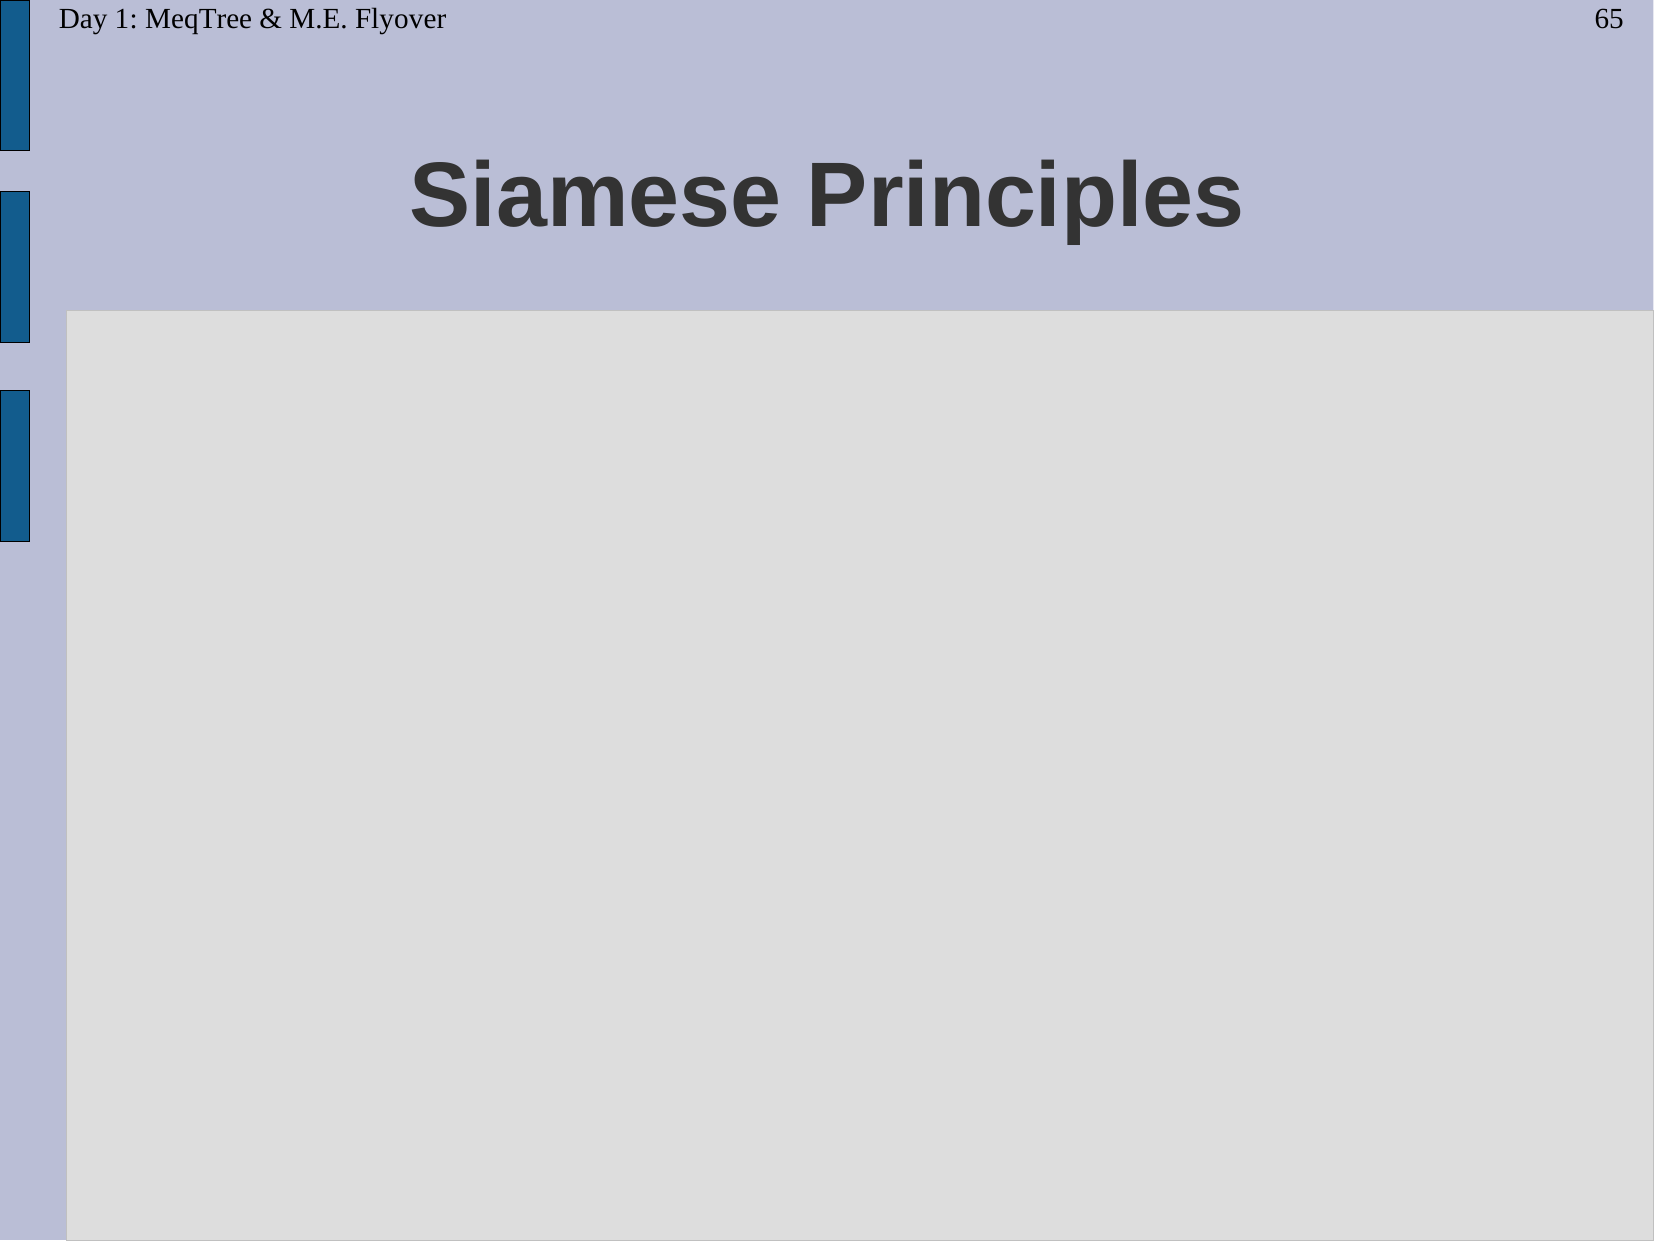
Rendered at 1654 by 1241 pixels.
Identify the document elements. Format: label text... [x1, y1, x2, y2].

title Siamese Principles [121, 98, 1534, 291]
